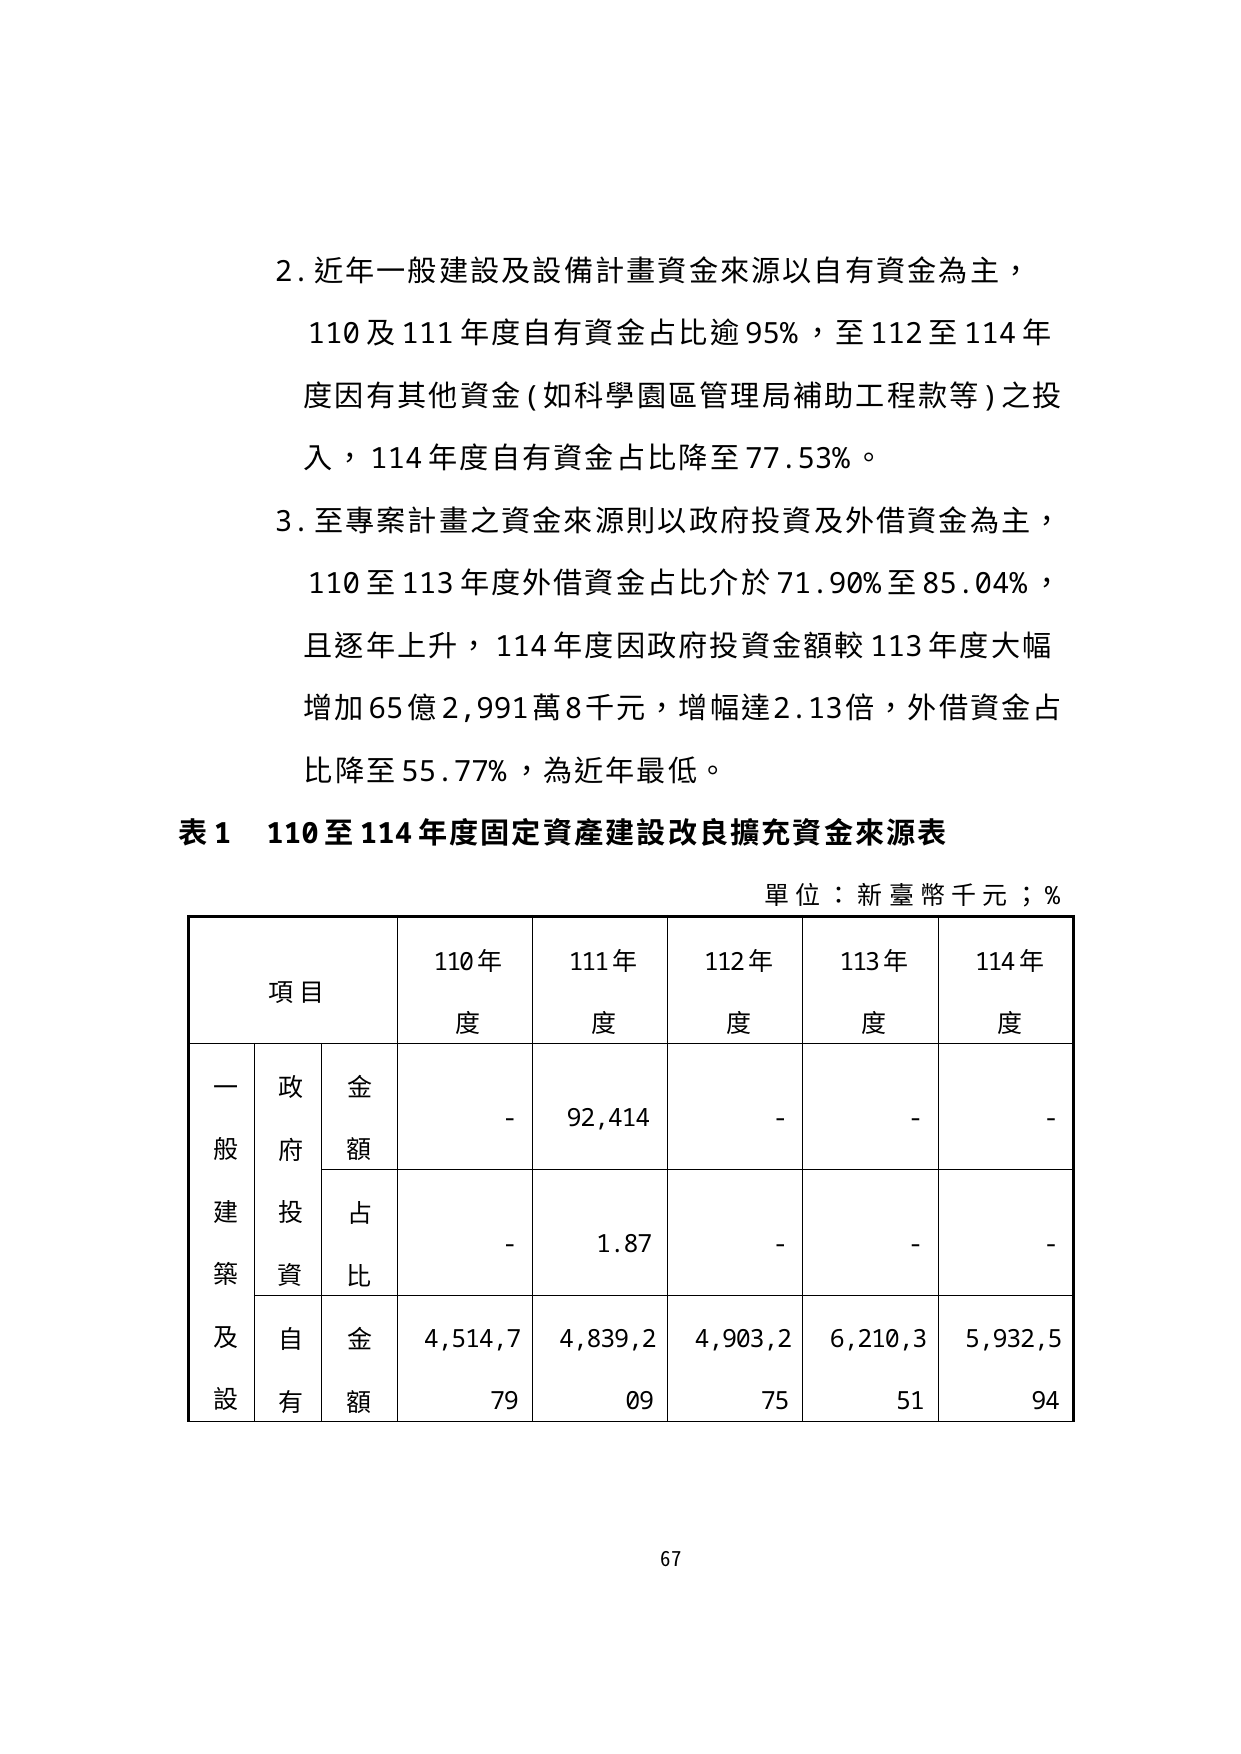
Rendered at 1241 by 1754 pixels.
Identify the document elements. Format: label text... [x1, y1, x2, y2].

table_cell - [398, 1044, 532, 1169]
table_header 111年度 [533, 918, 667, 1043]
table_cell 4,903,275 [668, 1296, 802, 1421]
text 表1 110至114年度固定資產建設改良擴充資金來源表 [177, 790, 1063, 852]
table_header 113年度 [803, 918, 938, 1043]
table_cell 政府投資 [255, 1044, 321, 1295]
table_cell - [803, 1044, 938, 1169]
table_cell 金額 [322, 1296, 397, 1421]
table_cell - [668, 1170, 802, 1295]
table_cell 6,210,351 [803, 1296, 938, 1421]
table_cell 一般建築及設 [190, 1044, 254, 1421]
table_cell 5,932,594 [939, 1296, 1072, 1421]
table_cell 92,414 [533, 1044, 667, 1169]
table_cell - [398, 1170, 532, 1295]
table_header 112年度 [668, 918, 802, 1043]
table_cell 4,514,779 [398, 1296, 532, 1421]
table_header 項目 [190, 918, 397, 1043]
table_cell 4,839,209 [533, 1296, 667, 1421]
table_cell 金額 [322, 1044, 397, 1169]
text 單位：新臺幣千元；% [236, 852, 1063, 915]
table_header 114年度 [939, 918, 1072, 1043]
text 2.近年一般建設及設備計畫資金來源以自有資金為主，110及111年度自有資金占比逾95%，至112至114年度因有其他資金(如科學園區管理局補助工程款等)之投入，114年度自有資金占比降至77.53%。 [266, 227, 1063, 477]
table_cell 自有 [255, 1296, 321, 1421]
table_cell - [803, 1170, 938, 1295]
text 3.至專案計畫之資金來源則以政府投資及外借資金為主，110至113年度外借資金占比介於71.90%至85.04%，且逐年上升，114年度因政府投資金額較113年度大幅增加65億2,991萬8千元，增幅達2.13倍，外借資金占比降至55.77%，為近年最低。 [266, 477, 1063, 790]
table_cell 1.87 [533, 1170, 667, 1295]
table_cell - [939, 1044, 1072, 1169]
table_cell 占比 [322, 1170, 397, 1295]
table_cell - [668, 1044, 802, 1169]
table_cell - [939, 1170, 1072, 1295]
table_header 110年度 [398, 918, 532, 1043]
